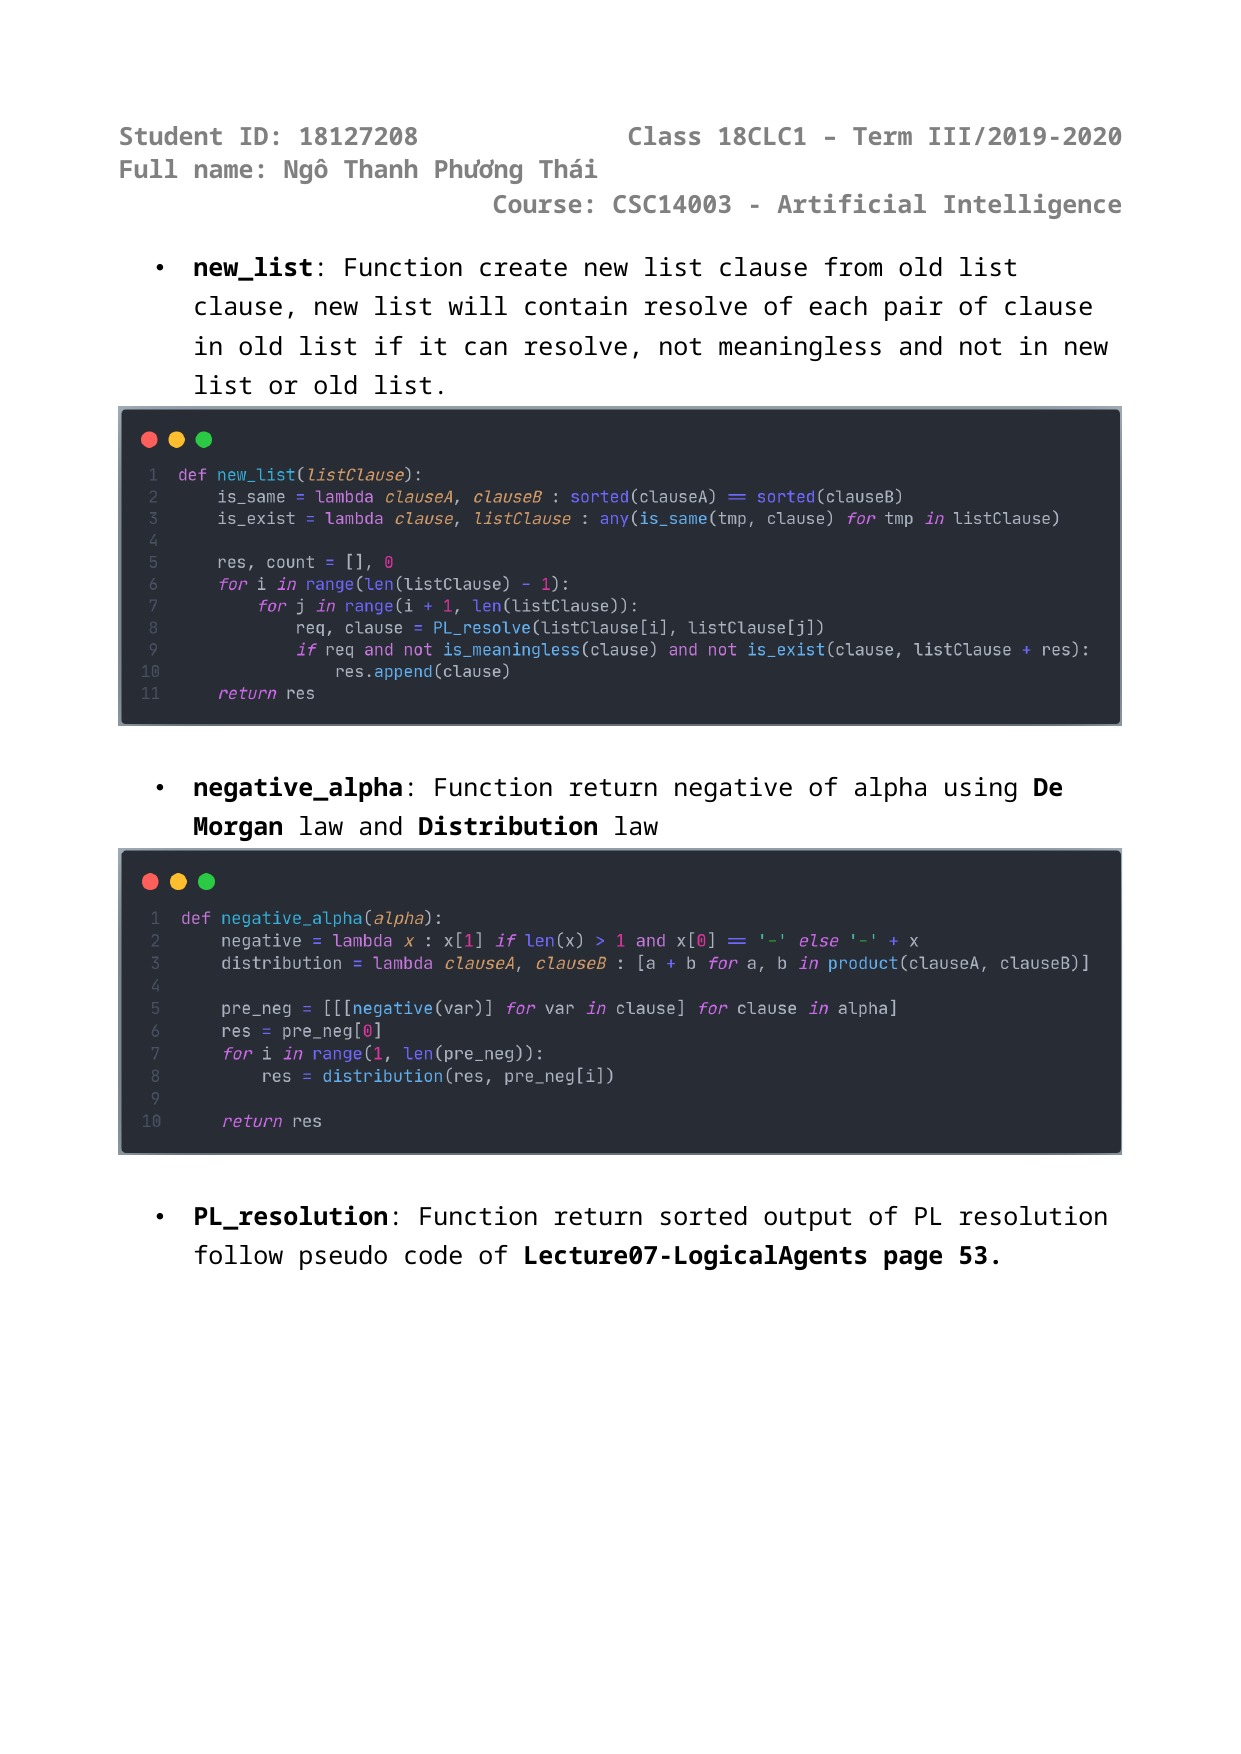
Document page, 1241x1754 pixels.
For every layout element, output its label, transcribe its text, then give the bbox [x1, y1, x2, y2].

picture [118, 848, 1123, 1155]
picture [118, 406, 1123, 726]
list PL_resolution: Function return sorted output of PL resolution follow pseudo code of Lecture07-LogicalAgents page 53. [156, 1198, 1122, 1272]
list negative_alpha: Function return negative of alpha using De Morgan law and Distribution law [156, 770, 1122, 843]
list new_list: Function create new list clause from old list clause, new list will contain resolve of each pair of clause in old list if it can resolve, not meaningless and not in new list or old list. [156, 250, 1122, 401]
